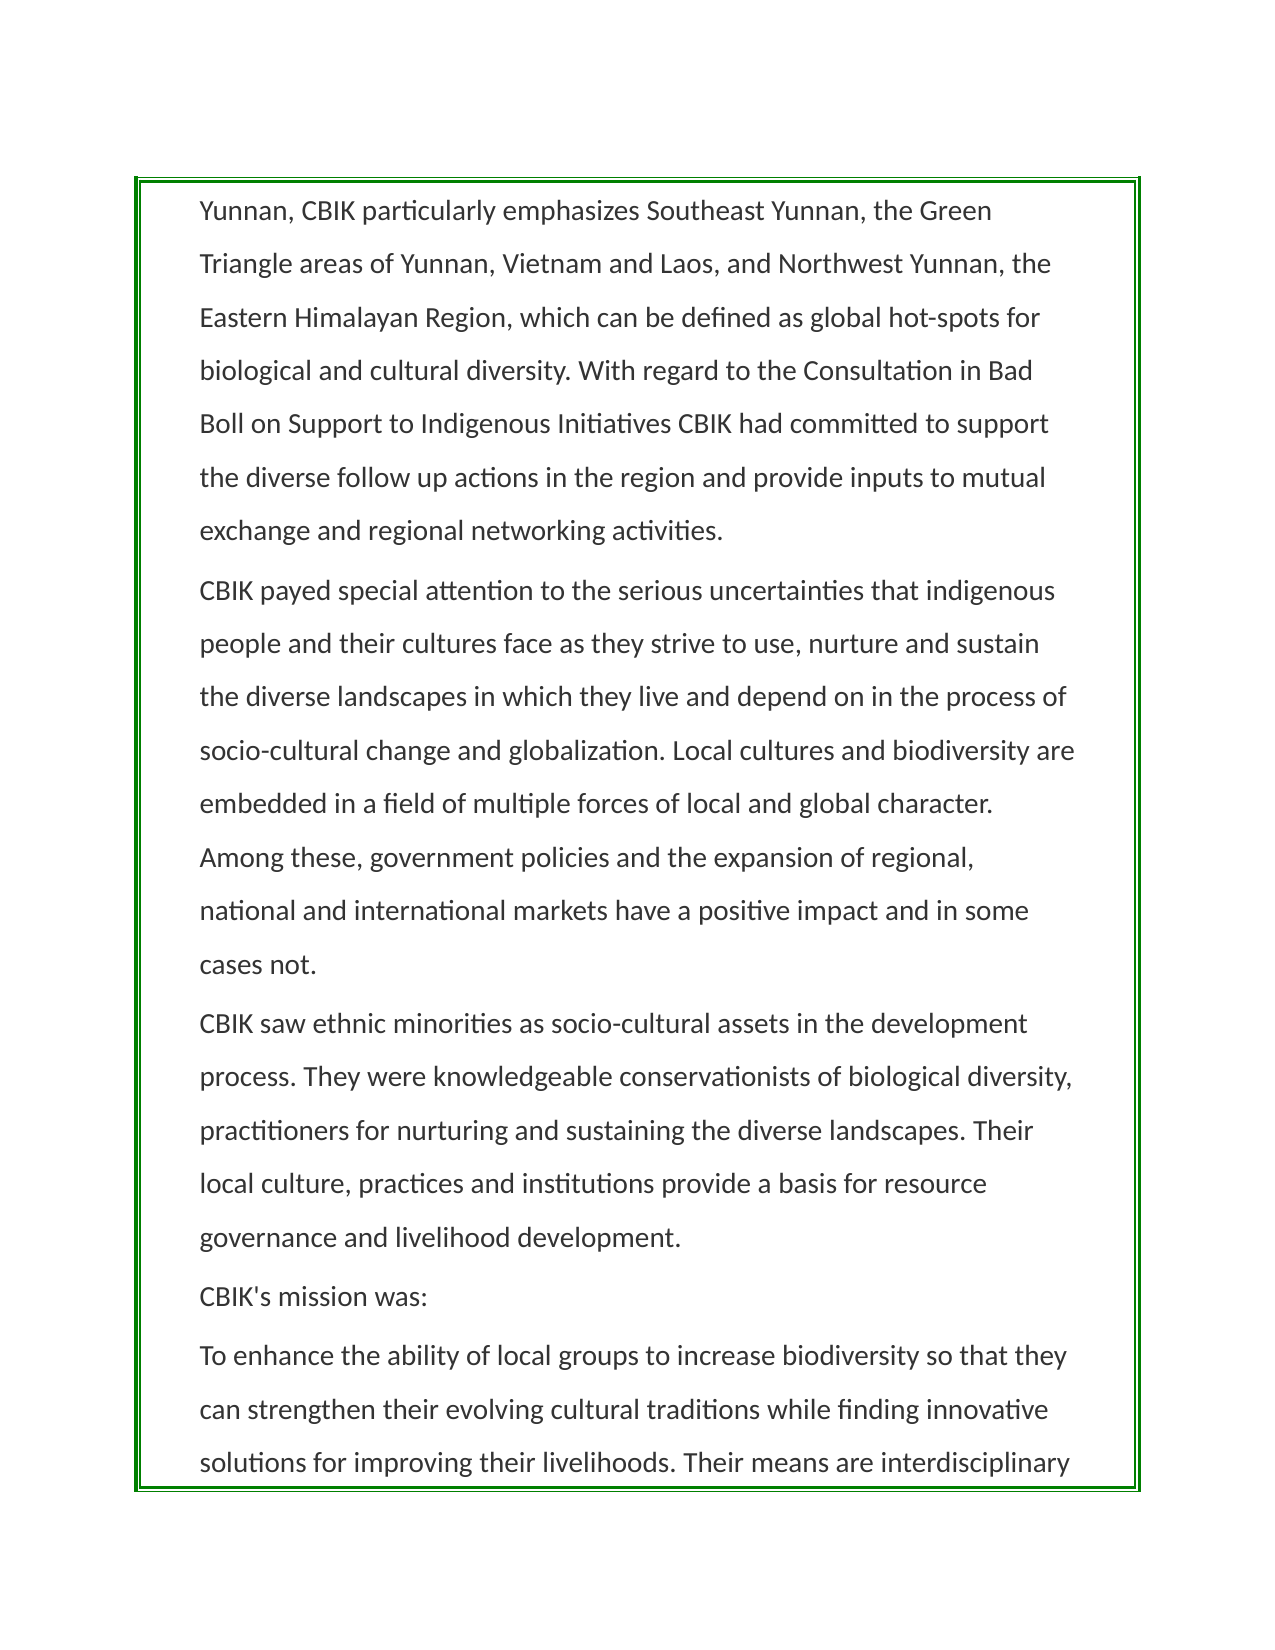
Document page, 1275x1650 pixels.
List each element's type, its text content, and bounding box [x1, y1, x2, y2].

table_header ¡¡ [141, 183, 193, 1486]
table_cell Yunnan, CBIK particularly emphasizes Southeast Yunnan, the Green Triangle areas of Yunnan, Vietnam and Laos, and Northwest Yunnan, the Eastern Himalayan Region, which can be defined as global hot-spots for biological and cultural diversity. With regard to the Consultation in Bad Boll on Support to Indigenous Initiatives CBIK had committed to support the diverse follow up actions in the region and provide inputs to mutual exchange and regional networking activities. CBIK payed special attention to the serious uncertainties that indigenous people and their cultures face as they strive to use, nurture and sustain the diverse landscapes in which they live and depend on in the process of socio-cultural change and globalization. Local cultures and biodiversity are embedded in a field of multiple forces of local and global character. Among these, government policies and the expansion of regional, national and international markets have a positive impact and in some cases not. CBIK saw ethnic minorities as socio-cultural assets in the development process. They were knowledgeable conservationists of biological diversity, practitioners for nurturing and sustaining the diverse landscapes. Their local culture, practices and institutions provide a basis for resource governance and livelihood development. CBIK's mission was: To enhance the ability of local groups to increase biodiversity so that they can strengthen their evolving cultural traditions while finding innovative solutions for improving their livelihoods. Their means are interdisciplinary [193, 183, 1082, 1486]
table_header ¡¡ [1082, 183, 1134, 1486]
